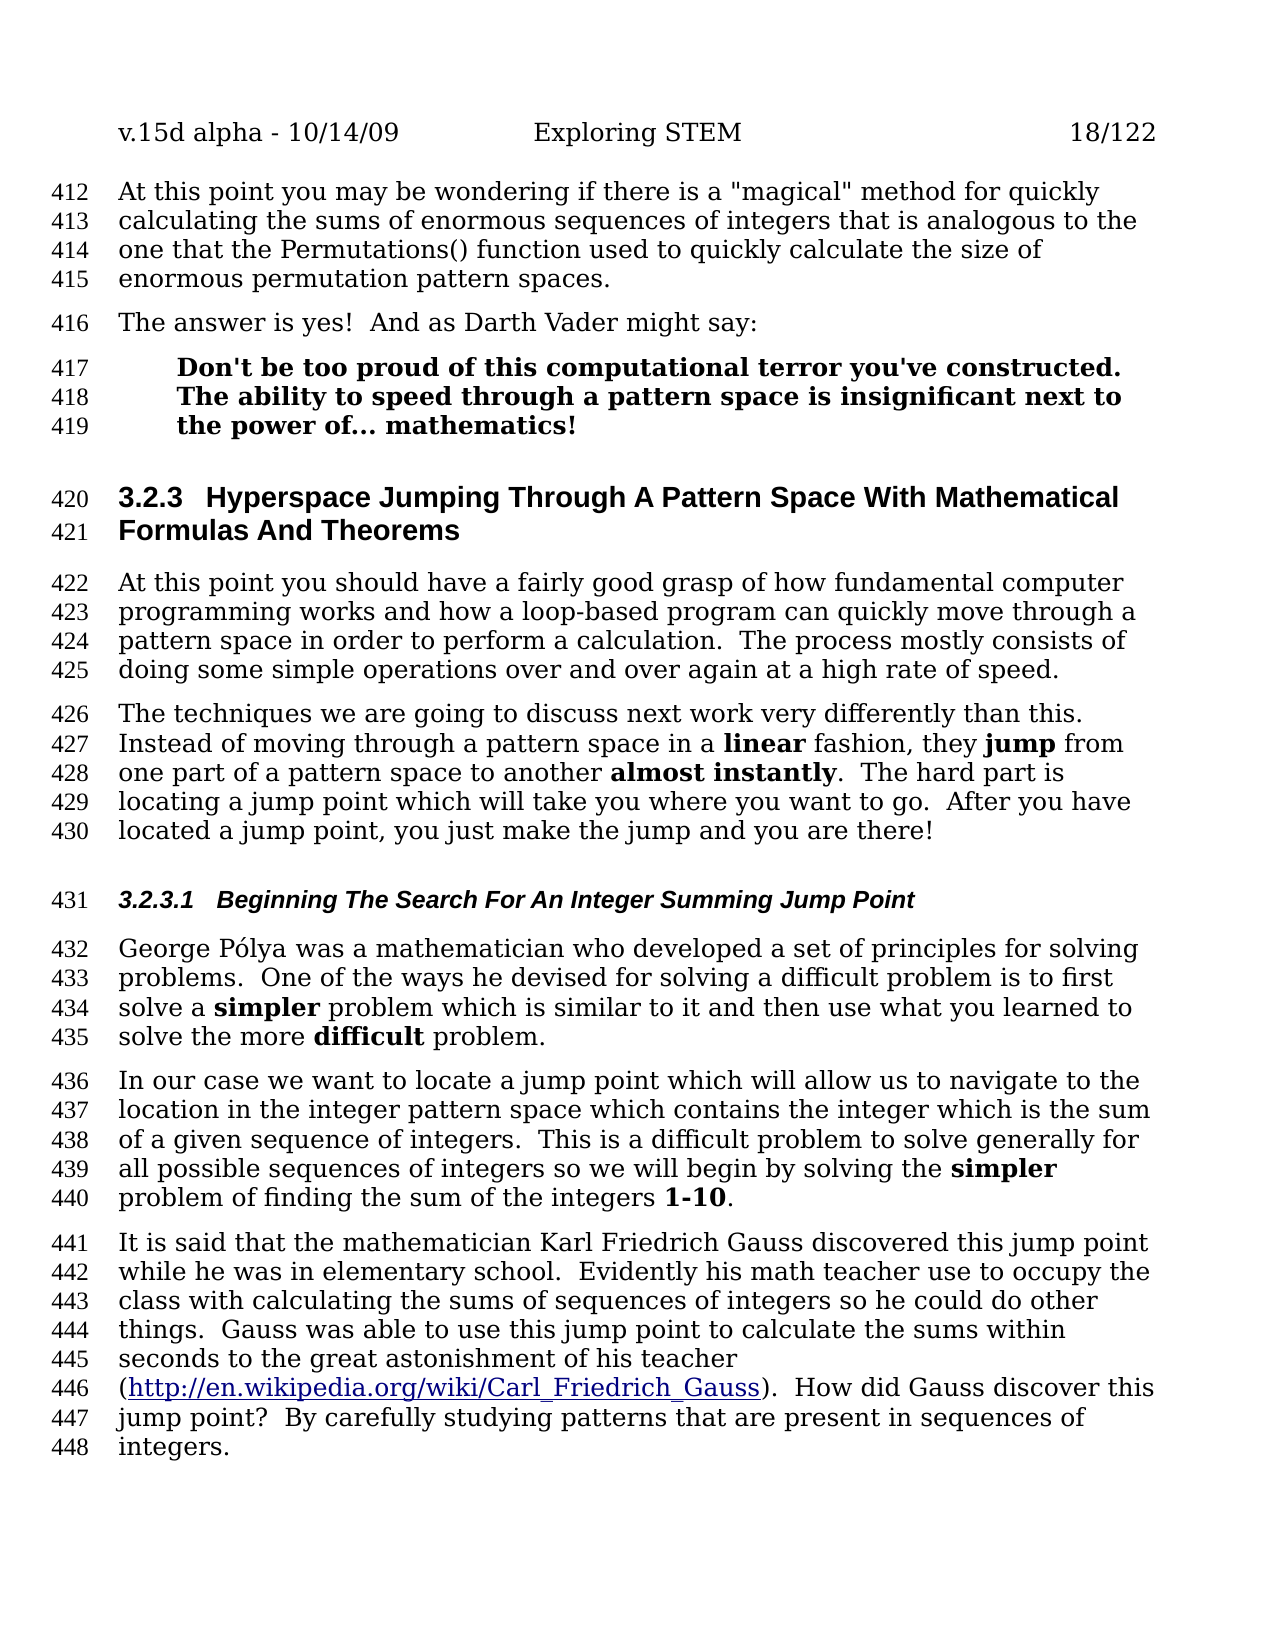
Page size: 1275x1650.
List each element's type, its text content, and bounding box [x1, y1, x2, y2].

text In our case we want to locate a jump point which will allow us to navigate to the location in the integer pattern space which contains the integer which is the sum of a given sequence of integers. This is a difficult problem to solve generally for all possible sequences of integers so we will begin by solving the simpler problem of finding the sum of the integers 1-10. [118, 1067, 1157, 1213]
text It is said that the mathematician Karl Friedrich Gauss discovered this jump point while he was in elementary school. Evidently his math teacher use to occupy the class with calculating the sums of sequences of integers so he could do other things. Gauss was able to use this jump point to calculate the sums within seconds to the great astonishment of his teacher (http://en.wikipedia.org/wiki/Carl_Friedrich_Gauss). How did Gauss discover this jump point? By carefully studying patterns that are present in sequences of integers. [118, 1228, 1157, 1461]
subtitle Hyperspace Jumping Through A Pattern Space With Mathematical Formulas And Theorems [118, 480, 1157, 547]
text At this point you should have a fairly good grasp of how fundamental computer programming works and how a loop-based program can quickly move through a pattern space in order to perform a calculation. The process mostly consists of doing some simple operations over and over again at a high rate of speed. [118, 568, 1157, 684]
text The techniques we are going to discuss next work very differently than this. Instead of moving through a pattern space in a linear fashion, they jump from one part of a pattern space to another almost instantly. The hard part is locating a jump point which will take you where you want to go. After you have located a jump point, you just make the jump and you are there! [118, 699, 1157, 846]
text At this point you may be wondering if there is a "magical" method for quickly calculating the sums of enormous sequences of integers that is analogous to the one that the Permutations() function used to quickly calculate the size of enormous permutation pattern spaces. [118, 177, 1157, 293]
subtitle Beginning The Search For An Integer Summing Jump Point [118, 885, 1157, 913]
text George Pólya was a mathematician who developed a set of principles for solving problems. One of the ways he devised for solving a difficult problem is to first solve a simpler problem which is similar to it and then use what you learned to solve the more difficult problem. [118, 934, 1157, 1052]
text Don't be too proud of this computational terror you've constructed. The ability to speed through a pattern space is insignificant next to the power of... mathematics! [176, 353, 1157, 441]
text The answer is yes! And as Darth Vader might say: [118, 308, 1157, 338]
